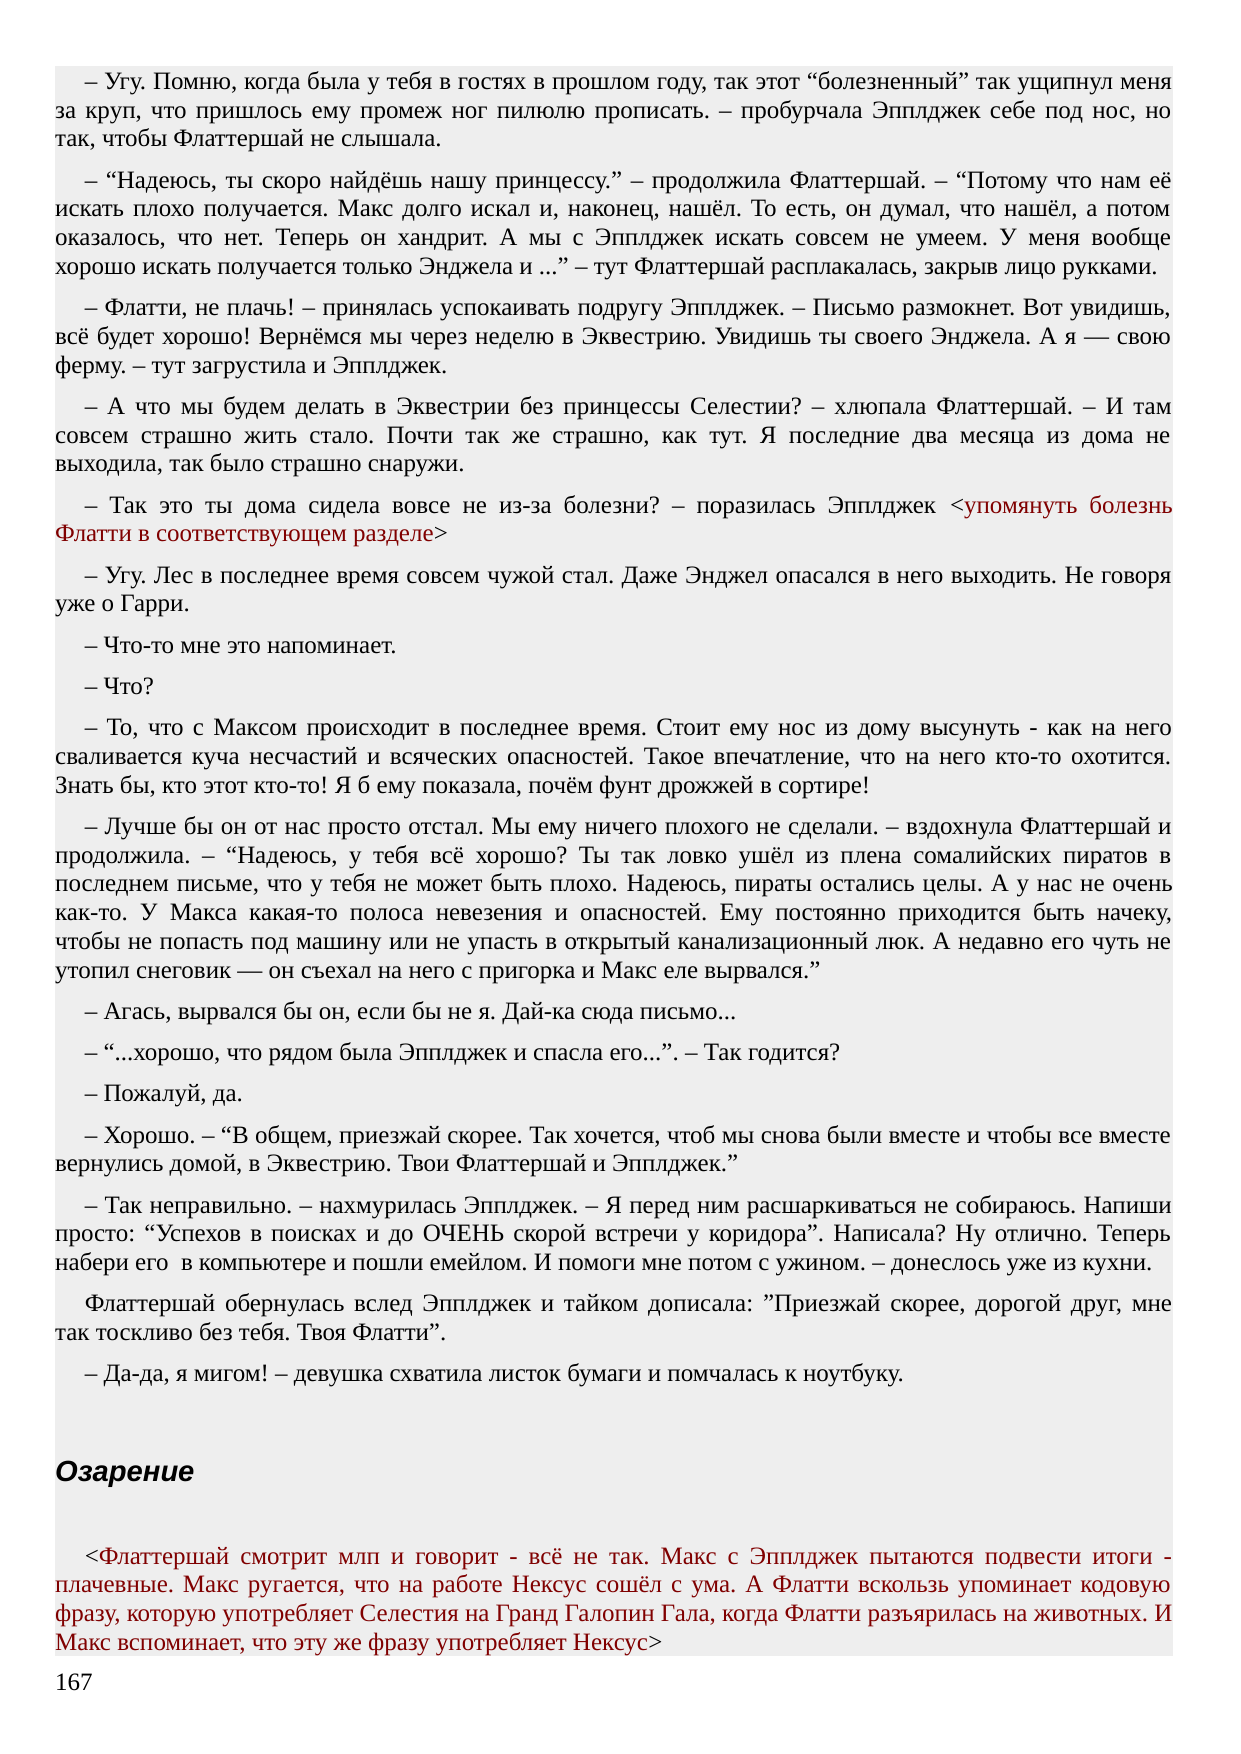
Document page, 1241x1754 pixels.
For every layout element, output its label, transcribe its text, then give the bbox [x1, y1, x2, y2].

text – Что? [55, 671, 1173, 700]
text – Так это ты дома сидела вовсе не из-за болезни? – поразилась Эпплджек <упомянуть болезнь Флатти в соответствующем разделе> [55, 490, 1173, 547]
text – “Надеюсь, ты скоро найдёшь нашу принцессу.” – продолжила Флаттершай. – “Потому что нам её искать плохо получается. Макс долго искал и, наконец, нашёл. То есть, он думал, что нашёл, а потом оказалось, что нет. Теперь он хандрит. А мы с Эпплджек искать совсем не умеем. У меня вообще хорошо искать получается только Энджела и ...” – тут Флаттершай расплакалась, закрыв лицо рукками. [55, 165, 1173, 280]
text – Да-да, я мигом! – девушка схватила листок бумаги и помчалась к ноутбуку. [55, 1358, 1173, 1387]
text – “...хорошо, что рядом была Эпплджек и спасла его...”. – Так годится? [55, 1037, 1173, 1066]
text – Так неправильно. – нахмурилась Эпплджек. – Я перед ним расшаркиваться не собираюсь. Напиши просто: “Успехов в поисках и до ОЧЕНЬ скорой встречи у коридора”. Написала? Ну отлично. Теперь набери его в компьютере и пошли емейлом. И помоги мне потом с ужином. – донеслось уже из кухни. [55, 1190, 1173, 1276]
text – Пожалуй, да. [55, 1078, 1173, 1107]
text – Угу. Лес в последнее время совсем чужой стал. Даже Энджел опасался в него выходить. Не говоря уже о Гарри. [55, 560, 1173, 617]
text – Хорошо. – “В общем, приезжай скорее. Так хочется, чтоб мы снова были вместе и чтобы все вместе вернулись домой, в Эквестрию. Твои Флаттершай и Эпплджек.” [55, 1120, 1173, 1177]
text Флаттершай обернулась вслед Эпплджек и тайком дописала: ”Приезжай скорее, дорогой друг, мне так тоскливо без тебя. Твоя Флатти”. [55, 1288, 1173, 1346]
text – Агась, вырвался бы он, если бы не я. Дай-ка сюда письмо... [55, 996, 1173, 1025]
subtitle Озарение [55, 1453, 1173, 1487]
text – А что мы будем делать в Эквестрии без принцессы Селестии? – хлюпала Флаттершай. – И там совсем страшно жить стало. Почти так же страшно, как тут. Я последние два месяца из дома не выходила, так было страшно снаружи. [55, 391, 1173, 477]
text – Что-то мне это напоминает. [55, 630, 1173, 658]
text – Флатти, не плачь! – принялась успокаивать подругу Эпплджек. – Письмо размокнет. Вот увидишь, всё будет хорошо! Вернёмся мы через неделю в Эквестрию. Увидишь ты своего Энджела. А я — свою ферму. – тут загрустила и Эпплджек. [55, 292, 1173, 378]
text – Угу. Помню, когда была у тебя в гостях в прошлом году, так этот “болезненный” так ущипнул меня за круп, что пришлось ему промеж ног пилюлю прописать. – пробурчала Эпплджек себе под нос, но так, чтобы Флаттершай не слышала. [55, 66, 1173, 152]
text <Флаттершай смотрит млп и говорит - всё не так. Макс с Эпплджек пытаются подвести итоги - плачевные. Макс ругается, что на работе Нексус сошёл с ума. А Флатти вскользь упоминает кодовую фразу, которую употребляет Селестия на Гранд Галопин Гала, когда Флатти разъярилась на животных. И Макс вспоминает, что эту же фразу употребляет Нексус> [55, 1541, 1173, 1656]
text – То, что с Максом происходит в последнее время. Стоит ему нос из дому высунуть - как на него сваливается куча несчастий и всяческих опасностей. Такое впечатление, что на него кто-то охотится. Знать бы, кто этот кто-то! Я б ему показала, почём фунт дрожжей в сортире! [55, 712, 1173, 798]
text – Лучше бы он от нас просто отстал. Мы ему ничего плохого не сделали. – вздохнула Флаттершай и продолжила. – “Надеюсь, у тебя всё хорошо? Ты так ловко ушёл из плена сомалийских пиратов в последнем письме, что у тебя не может быть плохо. Надеюсь, пираты остались целы. А у нас не очень как-то. У Макса какая-то полоса невезения и опасностей. Ему постоянно приходится быть начеку, чтобы не попасть под машину или не упасть в открытый канализационный люк. А недавно его чуть не утопил снеговик — он съехал на него с пригорка и Макс еле вырвался.” [55, 811, 1173, 983]
